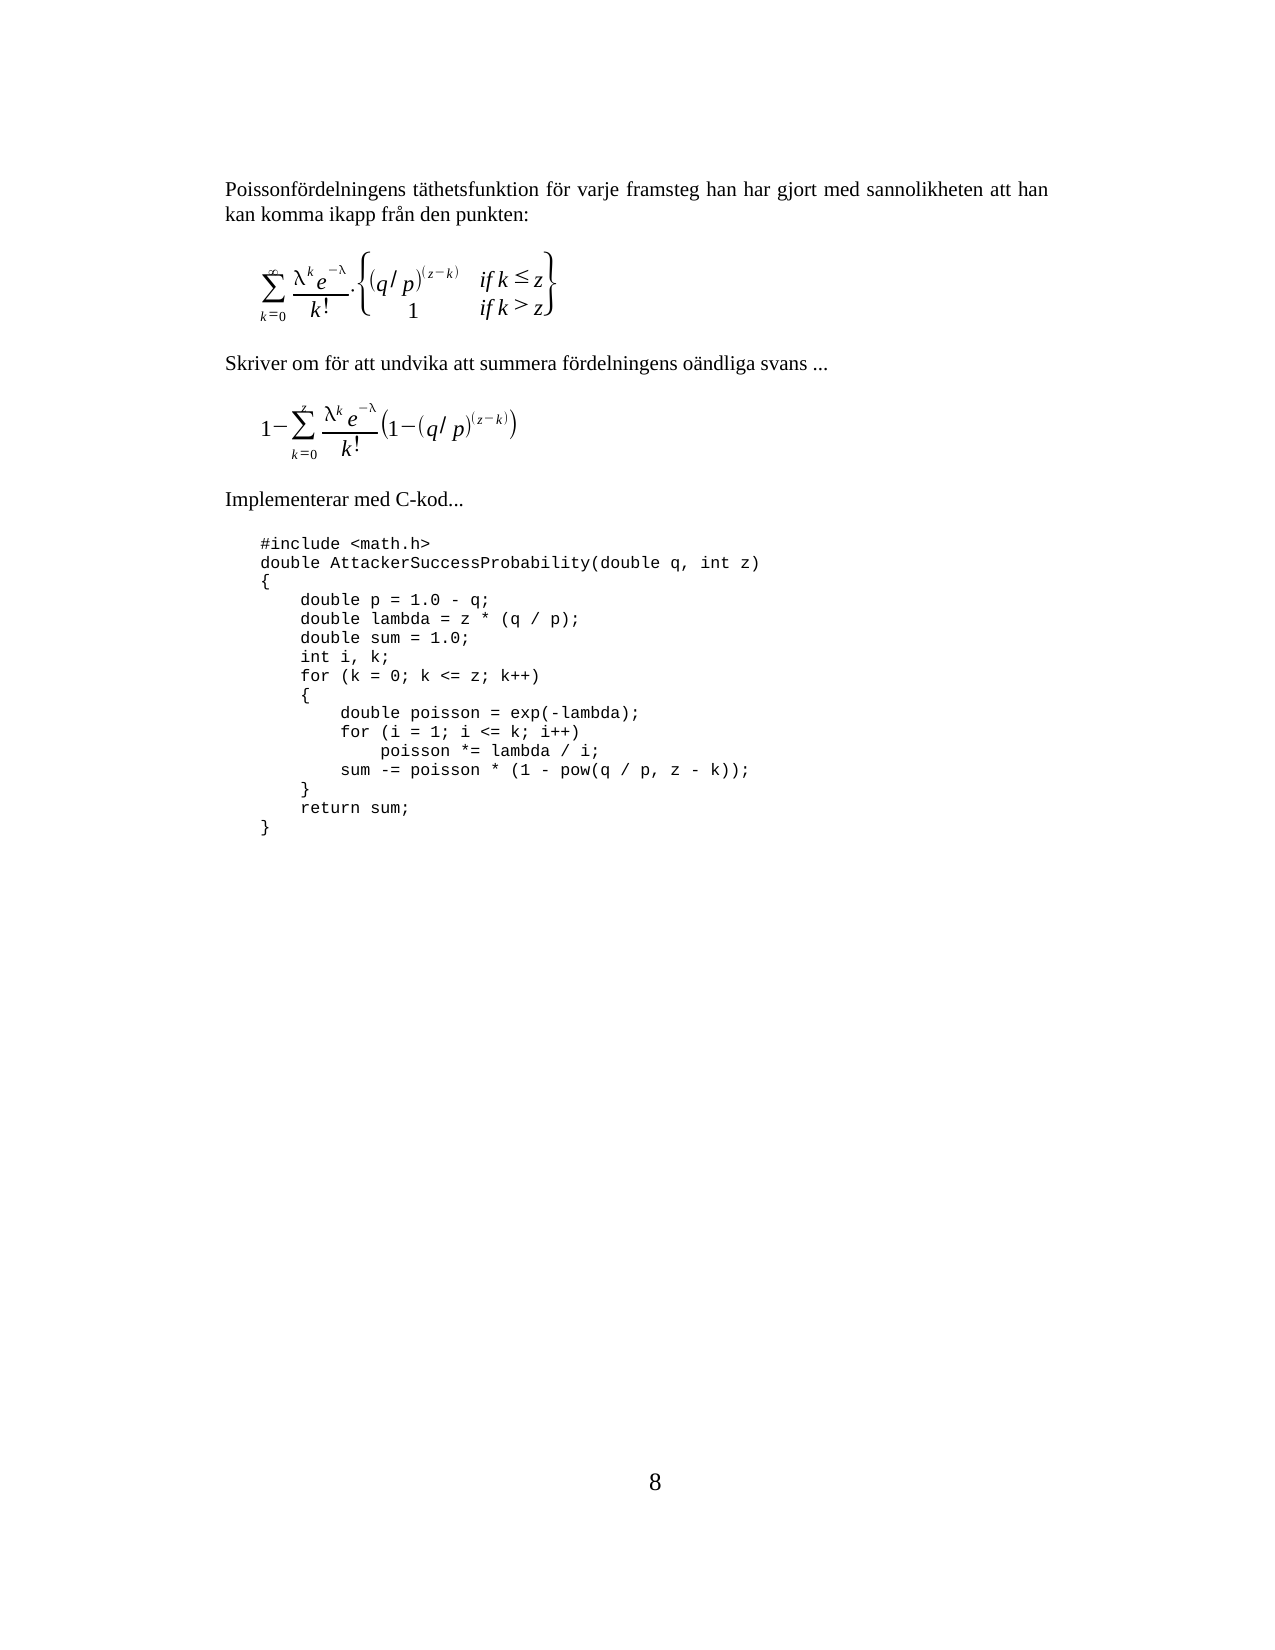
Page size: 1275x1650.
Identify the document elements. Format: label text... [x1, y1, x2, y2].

text Implementerar med C-kod... [225, 487, 1050, 511]
text Poissonfördelningens täthetsfunktion för varje framsteg han har gjort med sannolikheten att han kan komma ikapp från den punkten: [225, 177, 1050, 226]
text Skriver om för att undvika att summera fördelningens oändliga svans ... [225, 351, 1050, 375]
